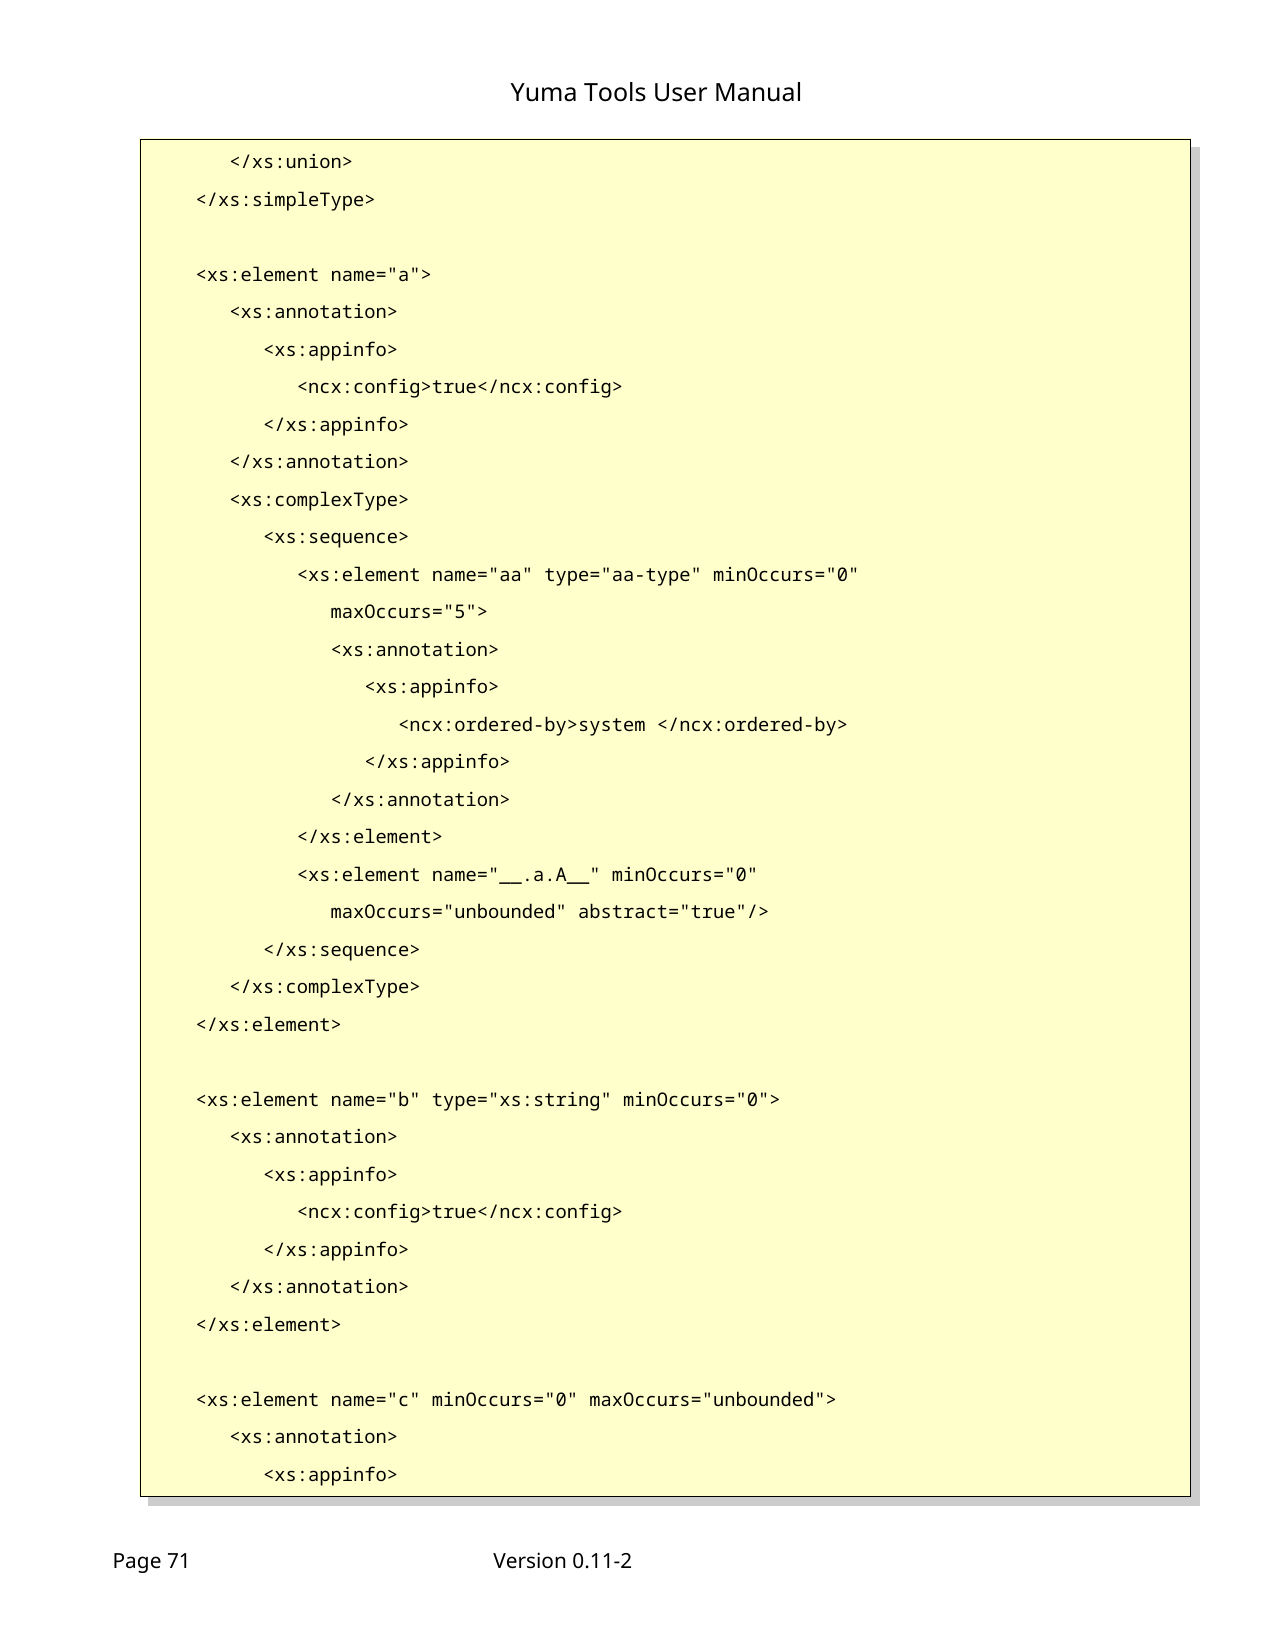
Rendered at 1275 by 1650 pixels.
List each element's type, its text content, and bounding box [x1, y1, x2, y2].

text <ncx:config>true</ncx:config> [141, 363, 1190, 399]
text <xs:sequence> [141, 513, 1190, 549]
text <xs:annotation> [141, 1113, 1190, 1149]
text <xs:element name="aa" type="aa-type" minOccurs="0" [141, 551, 1190, 587]
text </xs:union> [141, 140, 1190, 174]
text <xs:element name="b" type="xs:string" minOccurs="0"> [141, 1076, 1190, 1112]
text <xs:appinfo> [141, 326, 1190, 362]
text <xs:appinfo> [141, 1151, 1190, 1187]
text </xs:appinfo> [141, 738, 1190, 774]
text </xs:annotation> [141, 776, 1190, 812]
text </xs:element> [141, 813, 1190, 849]
text </xs:simpleType> [141, 176, 1190, 212]
text <xs:appinfo> [141, 663, 1190, 699]
text <xs:annotation> [141, 1413, 1190, 1449]
text <xs:appinfo> [141, 1451, 1190, 1496]
text <xs:element name="c" minOccurs="0" maxOccurs="unbounded"> [141, 1376, 1190, 1412]
text </xs:element> [141, 1301, 1190, 1337]
text <ncx:ordered-by>system </ncx:ordered-by> [141, 701, 1190, 737]
text </xs:sequence> [141, 926, 1190, 962]
text </xs:appinfo> [141, 401, 1190, 437]
text </xs:element> [141, 1001, 1190, 1037]
text maxOccurs="5"> [141, 588, 1190, 624]
text <ncx:config>true</ncx:config> [141, 1188, 1190, 1224]
text <xs:element name="__.a.A__" minOccurs="0" [141, 851, 1190, 887]
text <xs:complexType> [141, 476, 1190, 512]
text maxOccurs="unbounded" abstract="true"/> [141, 888, 1190, 924]
text </xs:appinfo> [141, 1226, 1190, 1262]
text <xs:annotation> [141, 626, 1190, 662]
text </xs:complexType> [141, 963, 1190, 999]
text <xs:annotation> [141, 288, 1190, 324]
text </xs:annotation> [141, 1263, 1190, 1299]
text </xs:annotation> [141, 438, 1190, 474]
text <xs:element name="a"> [141, 251, 1190, 287]
